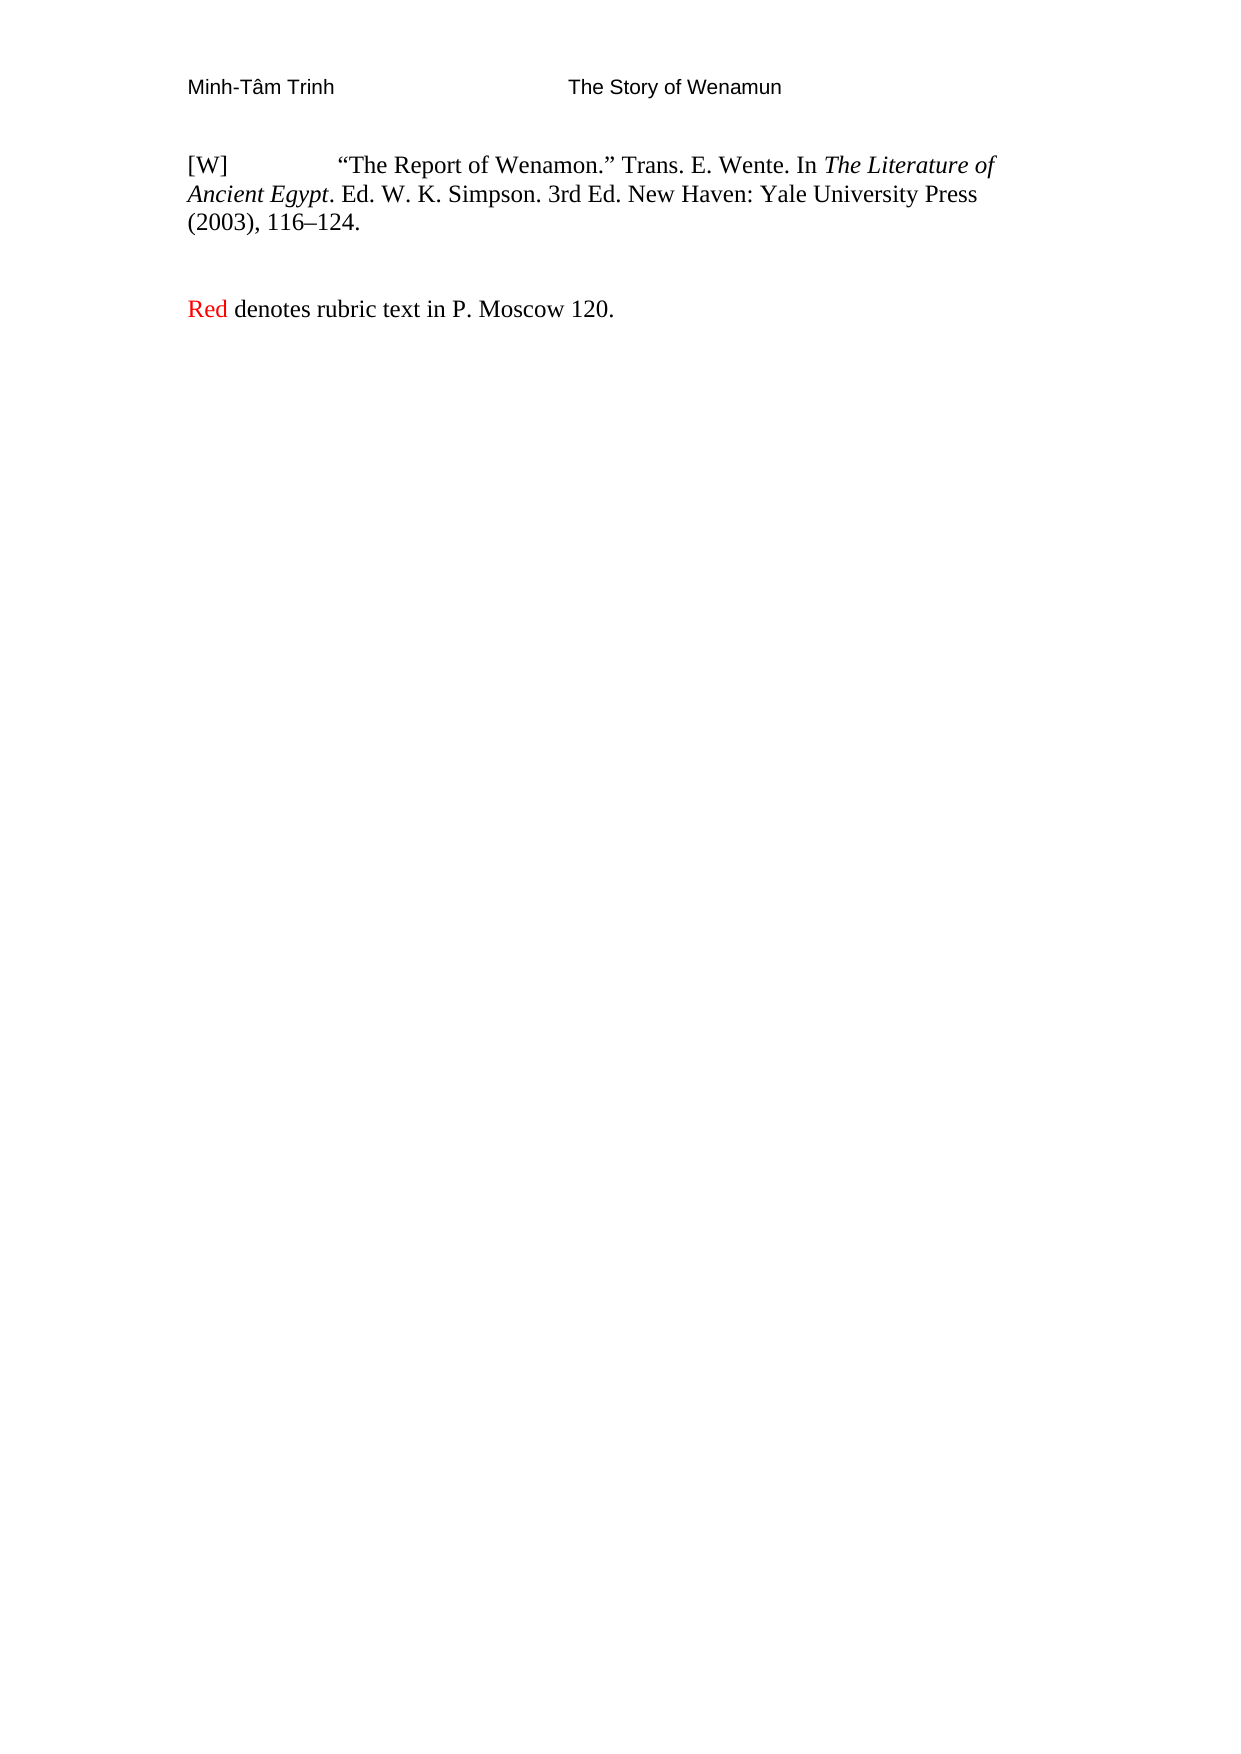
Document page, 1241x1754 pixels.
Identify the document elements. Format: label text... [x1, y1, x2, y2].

text [W] “The Report of Wenamon.” Trans. E. Wente. In The Literature of Ancient Egypt. Ed. W. K. Simpson. 3rd Ed. New Haven: Yale University Press (2003), 116–124. [187, 150, 1053, 236]
text Red denotes rubric text in P. Moscow 120. [187, 294, 1053, 322]
